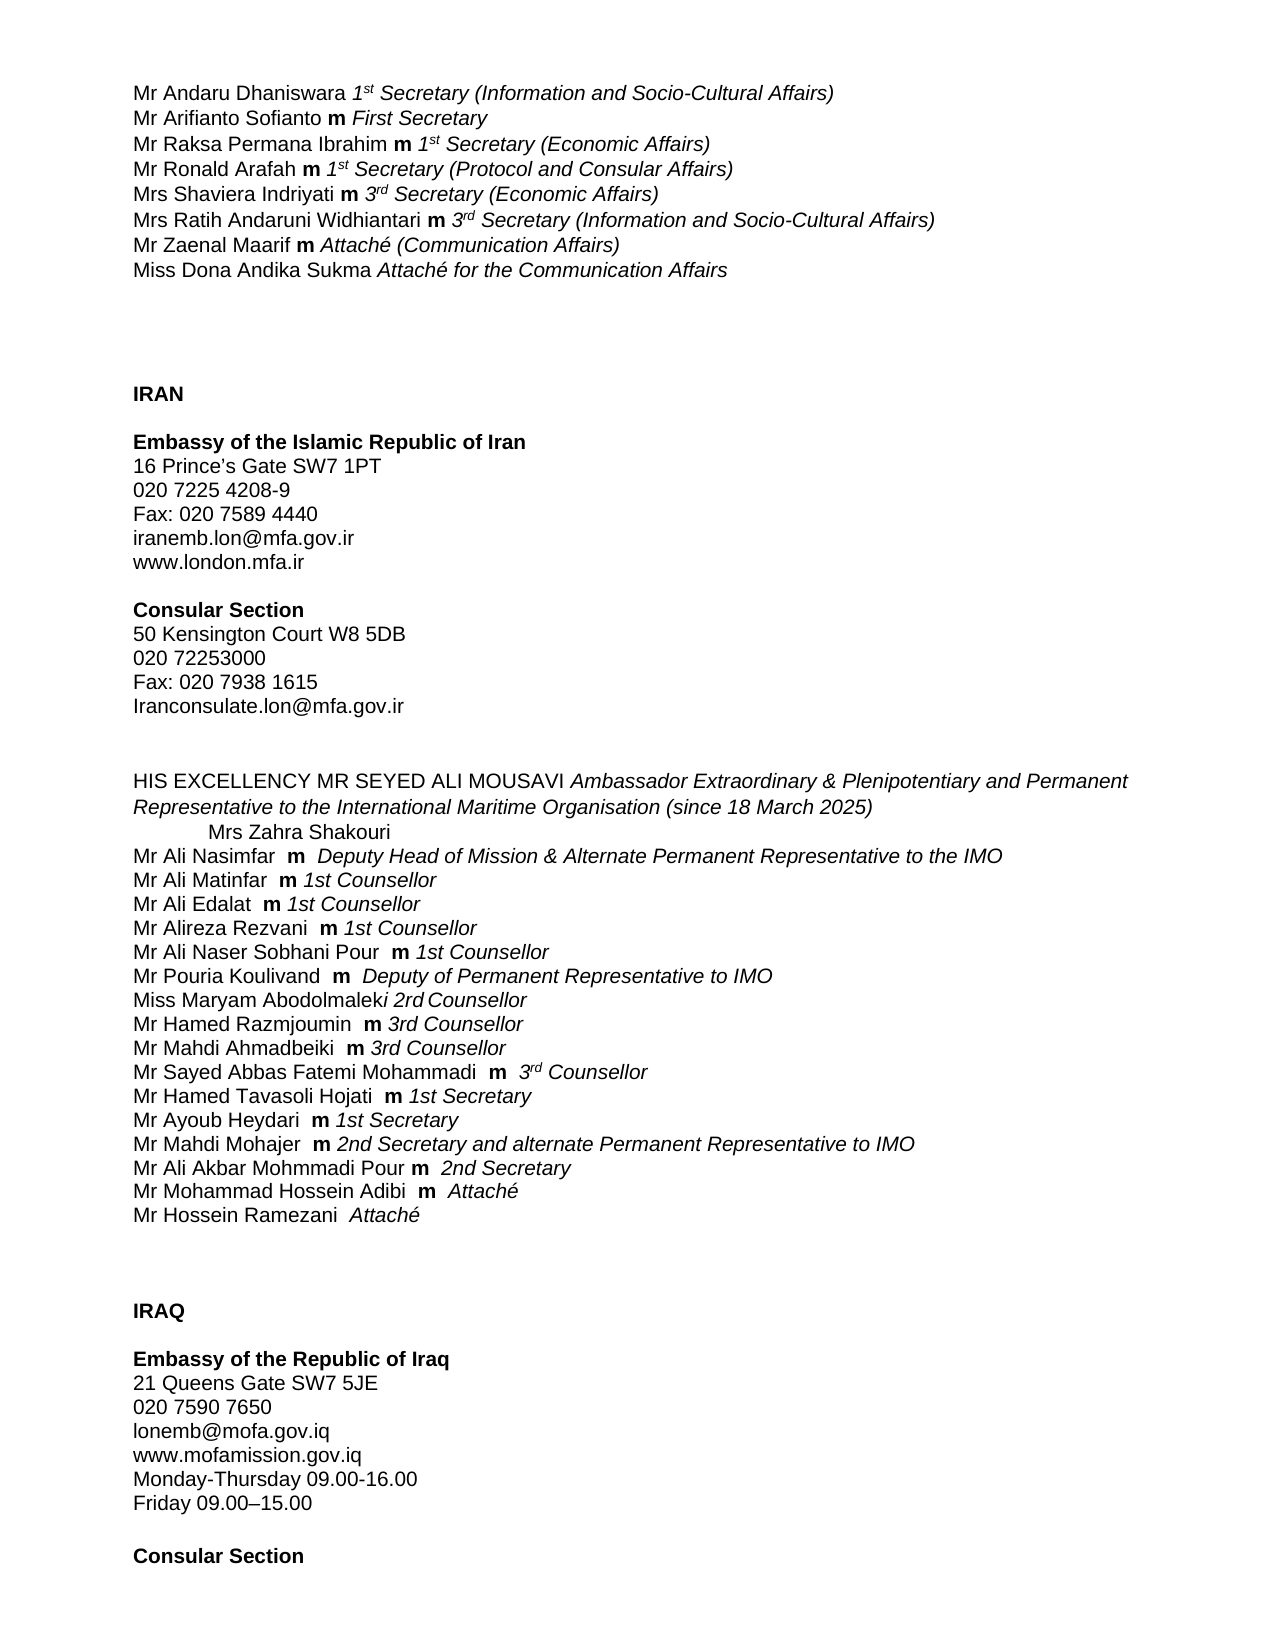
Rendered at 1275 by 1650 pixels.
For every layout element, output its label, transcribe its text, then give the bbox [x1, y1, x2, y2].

text Mr Ali Edalat m 1st Counsellor [133, 892, 1181, 916]
text Mr Ayoub Heydari m 1st Secretary [133, 1107, 1181, 1131]
text 21 Queens Gate SW7 5JE [133, 1371, 1181, 1395]
text Mr Ali Akbar Mohmmadi Pour m 2nd Secretary [133, 1155, 1181, 1179]
text Mr Raksa Permana Ibrahim m 1st Secretary (Economic Affairs) [133, 132, 1181, 156]
text Miss Maryam Abodolmaleki 2rd Counsellor [133, 988, 1181, 1012]
text Monday-Thursday 09.00-16.00 [133, 1467, 1181, 1491]
text Mr Mohammad Hossein Adibi m Attaché [133, 1179, 1181, 1203]
text Embassy of the Republic of Iraq [133, 1347, 1181, 1371]
text Consular Section [133, 1543, 1181, 1567]
text IRAN [133, 382, 1181, 406]
text Consular Section [133, 598, 1181, 622]
text Mr Pouria Koulivand m Deputy of Permanent Representative to IMO [133, 964, 1181, 988]
text Friday 09.00–15.00 [133, 1491, 1181, 1515]
text 16 Prince’s Gate SW7 1PT [133, 454, 1181, 478]
text 020 72253000 [133, 646, 1181, 669]
text Mr Hamed Tavasoli Hojati m 1st Secretary [133, 1083, 1181, 1107]
text Mr Ali Nasimfar m Deputy Head of Mission & Alternate Permanent Representative to the IMO [133, 844, 1181, 868]
text Mr Sayed Abbas Fatemi Mohammadi m 3rd Counsellor [133, 1059, 1181, 1083]
text Fax: 020 7938 1615 [133, 669, 1181, 693]
text Mr Ronald Arafah m 1st Secretary (Protocol and Consular Affairs) [133, 157, 1181, 181]
text www.london.mfa.ir [133, 550, 1181, 574]
text iranemb.lon@mfa.gov.ir [133, 526, 1181, 550]
text Mr Ali Matinfar m 1st Counsellor [133, 868, 1181, 892]
text Miss Dona Andika Sukma Attaché for the Communication Affairs [133, 258, 1181, 282]
text 50 Kensington Court W8 5DB [133, 622, 1181, 646]
text 020 7225 4208-9 [133, 478, 1181, 502]
text Mr Hamed Razmjoumin m 3rd Counsellor [133, 1012, 1181, 1036]
text Mr Ali Naser Sobhani Pour m 1st Counsellor [133, 940, 1181, 964]
text Mr Zaenal Maarif m Attaché (Communication Affairs) [133, 233, 1181, 257]
text Mrs Shaviera Indriyati m 3rd Secretary (Economic Affairs) [133, 182, 1181, 206]
text Mr Andaru Dhaniswara 1st Secretary (Information and Socio-Cultural Affairs) [133, 81, 1181, 105]
text Embassy of the Islamic Republic of Iran [133, 430, 1181, 454]
text Mr Mahdi Ahmadbeiki m 3rd Counsellor [133, 1036, 1181, 1059]
text Mr Arifianto Sofianto m First Secretary [133, 106, 1181, 130]
text IRAQ [133, 1299, 1181, 1323]
text Iranconsulate.lon@mfa.gov.ir [133, 693, 1181, 717]
text Mrs Ratih Andaruni Widhiantari m 3rd Secretary (Information and Socio-Cultural Affairs) [133, 207, 1181, 231]
text lonemb@mofa.gov.iq [133, 1419, 1181, 1443]
text Fax: 020 7589 4440 [133, 502, 1181, 526]
text Mr Alireza Rezvani m 1st Counsellor [133, 916, 1181, 940]
text Mrs Zahra Shakouri [133, 820, 1181, 844]
text HIS EXCELLENCY MR SEYED ALI MOUSAVI Ambassador Extraordinary & Plenipotentiary and Permanent Representative to the International Maritime Organisation (since 18 March 2025) [133, 769, 1181, 818]
text www.mofamission.gov.iq [133, 1443, 1181, 1467]
text Mr Mahdi Mohajer m 2nd Secretary and alternate Permanent Representative to IMO [133, 1131, 1181, 1155]
text 020 7590 7650 [133, 1395, 1181, 1419]
text Mr Hossein Ramezani Attaché [133, 1203, 1181, 1227]
